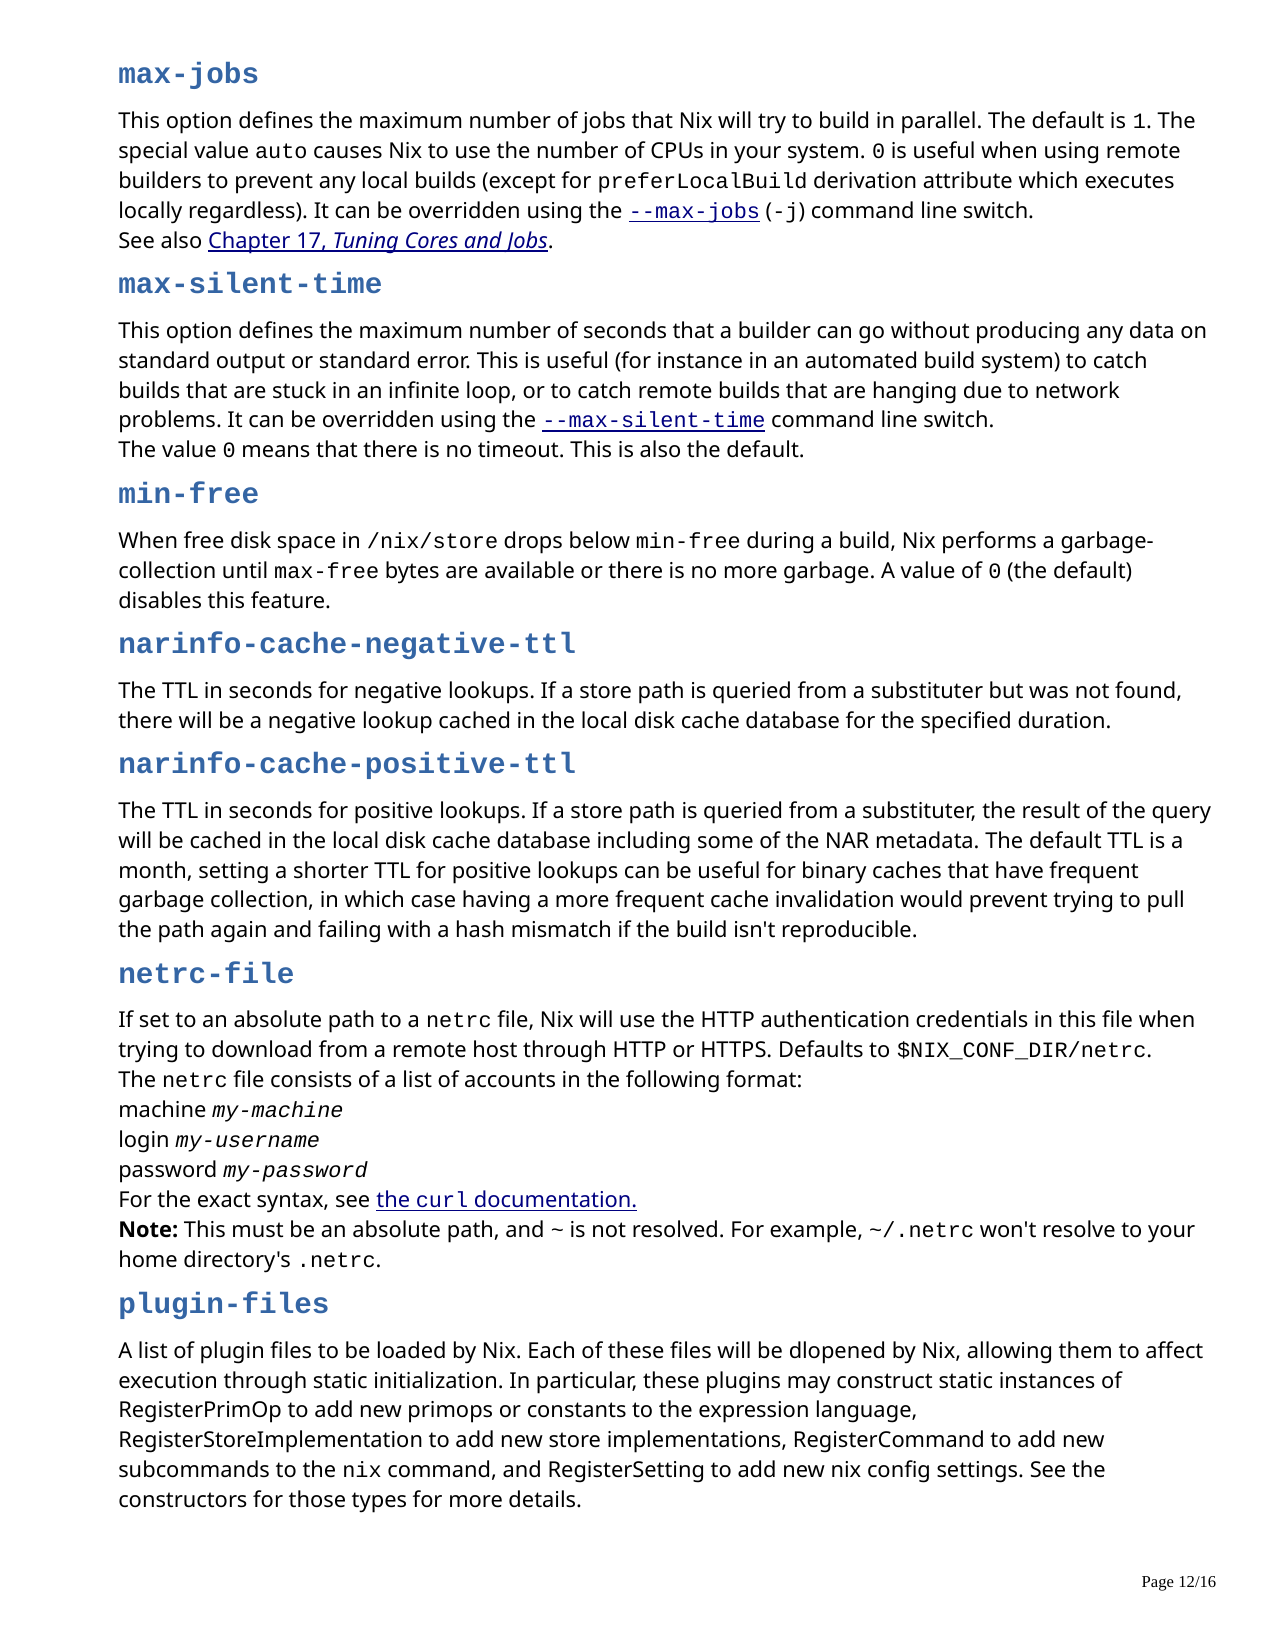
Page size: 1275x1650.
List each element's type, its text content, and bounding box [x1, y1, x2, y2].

subtitle max-silent-time [118, 269, 1216, 303]
text Note: This must be an absolute path, and ~ is not resolved. For example, ~/.netrc won't resolve to your home directory's .netrc. [118, 1214, 1216, 1274]
text A list of plugin files to be loaded by Nix. Each of these files will be dlopened by Nix, allowing them to affect execution through static initialization. In particular, these plugins may construct static instances of RegisterPrimOp to add new primops or constants to the expression language, RegisterStoreImplementation to add new store implementations, RegisterCommand to add new subcommands to the nix command, and RegisterSetting to add new nix config settings. See the constructors for those types for more details. [118, 1335, 1216, 1514]
text The TTL in seconds for positive lookups. If a store path is queried from a substituter, the result of the query will be cached in the local disk cache database including some of the NAR metadata. The default TTL is a month, setting a shorter TTL for positive lookups can be useful for binary caches that have frequent garbage collection, in which case having a more frequent cache invalidation would prevent trying to pull the path again and failing with a hash mismatch if the build isn't reproducible. [118, 795, 1216, 944]
text For the exact syntax, see the curl documentation. [118, 1184, 1216, 1214]
text password my-password [118, 1154, 1216, 1184]
subtitle netrc-file [118, 959, 1216, 992]
text The netrc file consists of a list of accounts in the following format: [118, 1064, 1216, 1094]
text login my-username [118, 1124, 1216, 1154]
text When free disk space in /nix/store drops below min-free during a build, Nix performs a garbage-collection until max-free bytes are available or there is no more garbage. A value of 0 (the default) disables this feature. [118, 525, 1216, 615]
subtitle max-jobs [118, 59, 1216, 92]
text machine my-machine [118, 1094, 1216, 1124]
text If set to an absolute path to a netrc file, Nix will use the HTTP authentication credentials in this file when trying to download from a remote host through HTTP or HTTPS. Defaults to $NIX_CONF_DIR/netrc. [118, 1004, 1216, 1064]
text This option defines the maximum number of jobs that Nix will try to build in parallel. The default is 1. The special value auto causes Nix to use the number of CPUs in your system. 0 is useful when using remote builders to prevent any local builds (except for preferLocalBuild derivation attribute which executes locally regardless). It can be overridden using the --max-jobs (-j) command line switch. [118, 105, 1216, 225]
text This option defines the maximum number of seconds that a builder can go without producing any data on standard output or standard error. This is useful (for instance in an automated build system) to catch builds that are stuck in an infinite loop, or to catch remote builds that are hanging due to network problems. It can be overridden using the --max-silent-time command line switch. [118, 315, 1216, 434]
text See also Chapter 17, Tuning Cores and Jobs. [118, 225, 1216, 255]
text The value 0 means that there is no timeout. This is also the default. [118, 434, 1216, 464]
subtitle narinfo-cache-negative-ttl [118, 629, 1216, 663]
subtitle narinfo-cache-positive-ttl [118, 749, 1216, 783]
subtitle plugin-files [118, 1289, 1216, 1322]
subtitle min-free [118, 479, 1216, 512]
text The TTL in seconds for negative lookups. If a store path is queried from a substituter but was not found, there will be a negative lookup cached in the local disk cache database for the specified duration. [118, 675, 1216, 735]
